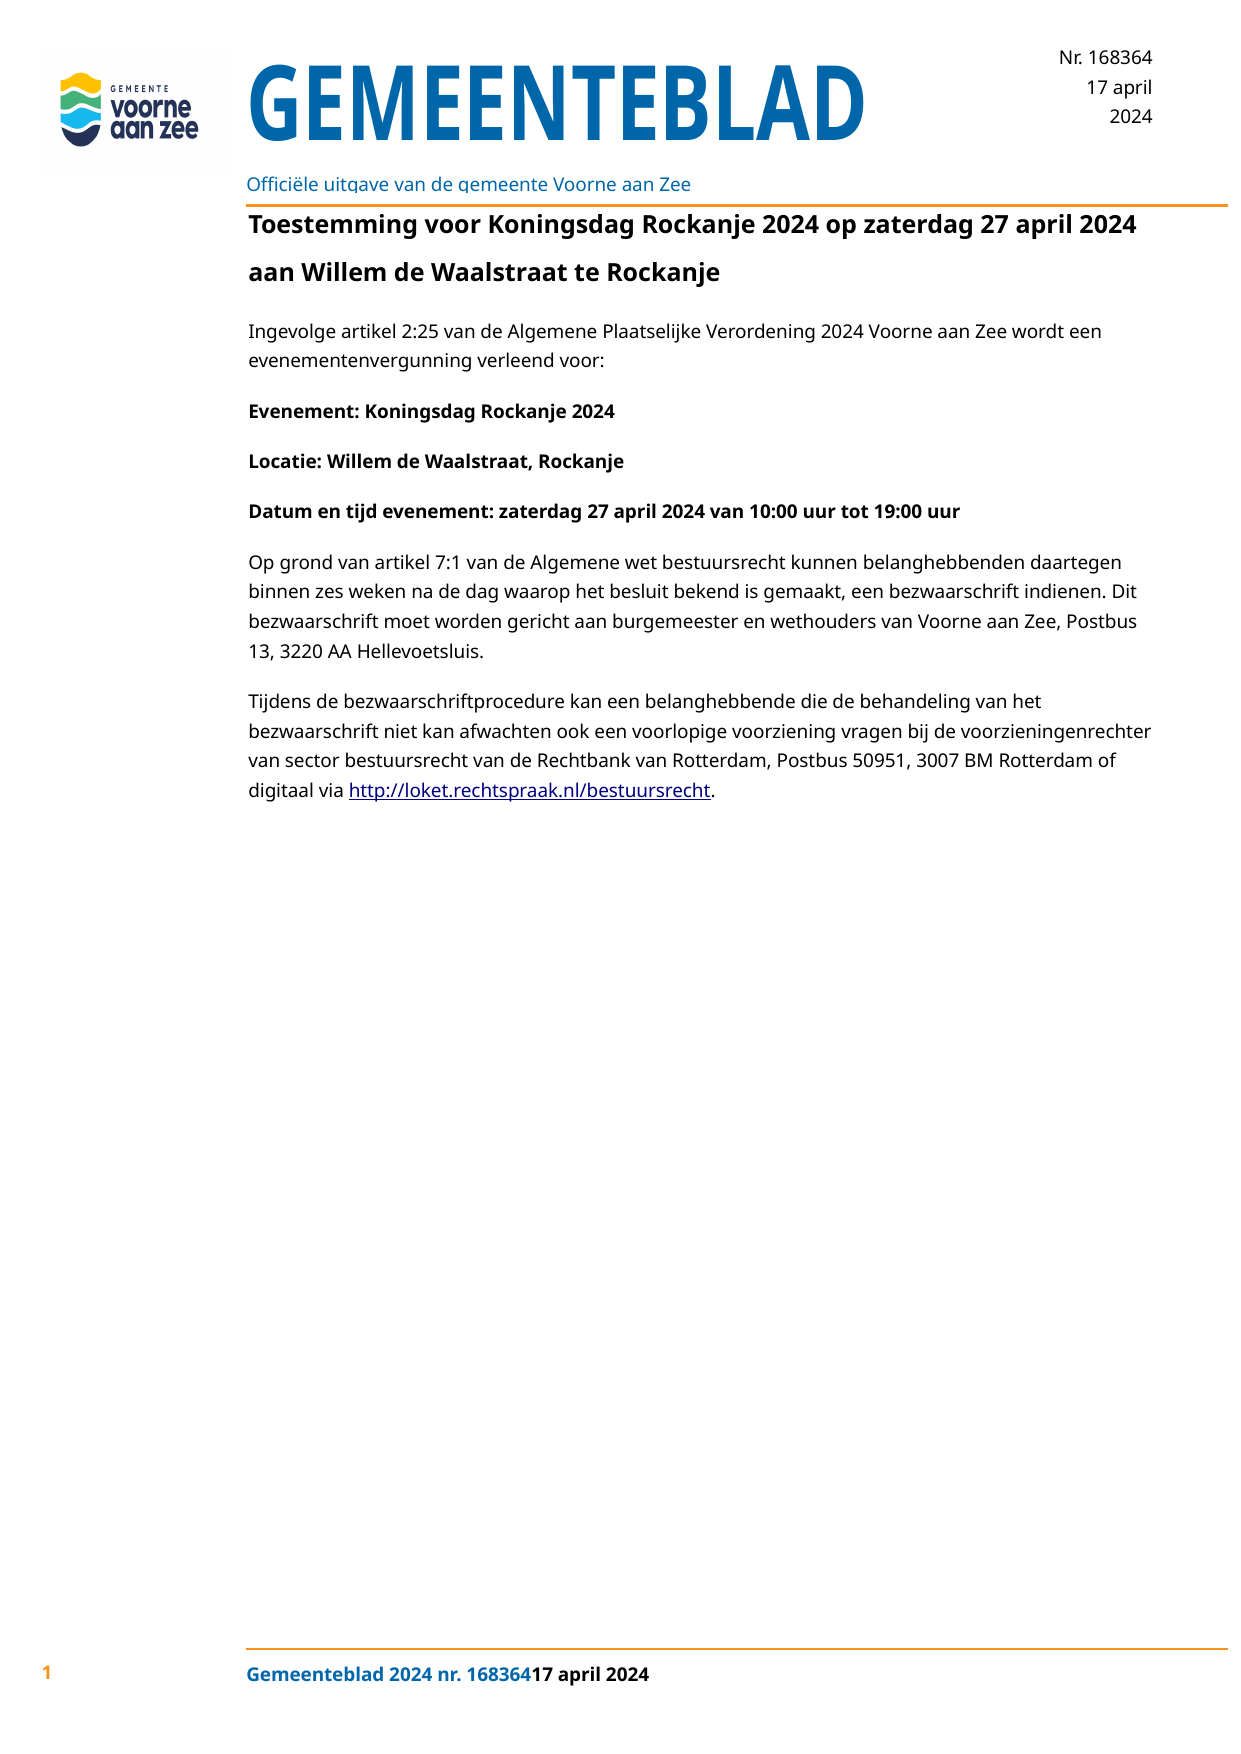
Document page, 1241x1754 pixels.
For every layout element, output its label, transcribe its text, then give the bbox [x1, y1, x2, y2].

text Evenement: Koningsdag Rockanje 2024 [248, 398, 1152, 424]
picture [41, 47, 231, 172]
text Toestemming voor Koningsdag Rockanje 2024 op zaterdag 27 april 2024 aan Willem de Waalstraat te Rockanje [248, 207, 1152, 288]
text Datum en tijd evenement: zaterdag 27 april 2024 van 10:00 uur tot 19:00 uur [248, 499, 1152, 524]
text Op grond van artikel 7:1 van de Algemene wet bestuursrecht kunnen belanghebbenden daartegen binnen zes weken na de dag waarop het besluit bekend is gemaakt, een bezwaarschrift indienen. Dit bezwaarschrift moet worden gericht aan burgemeester en wethouders van Voorne aan Zee, Postbus 13, 3220 AA Hellevoetsluis. [248, 549, 1152, 664]
text Tijdens de bezwaarschriftprocedure kan een belanghebbende die de behandeling van het bezwaarschrift niet kan afwachten ook een voorlopige voorziening vragen bij de voorzieningenrechter van sector bestuursrecht van de Rechtbank van Rotterdam, Postbus 50951, 3007 BM Rotterdam of digitaal via http://loket.rechtspraak.nl/bestuursrecht. [248, 688, 1152, 803]
text Ingevolge artikel 2:25 van de Algemene Plaatselijke Verordening 2024 Voorne aan Zee wordt een evenementenvergunning verleend voor: [248, 318, 1152, 373]
text Locatie: Willem de Waalstraat, Rockanje [248, 448, 1152, 474]
